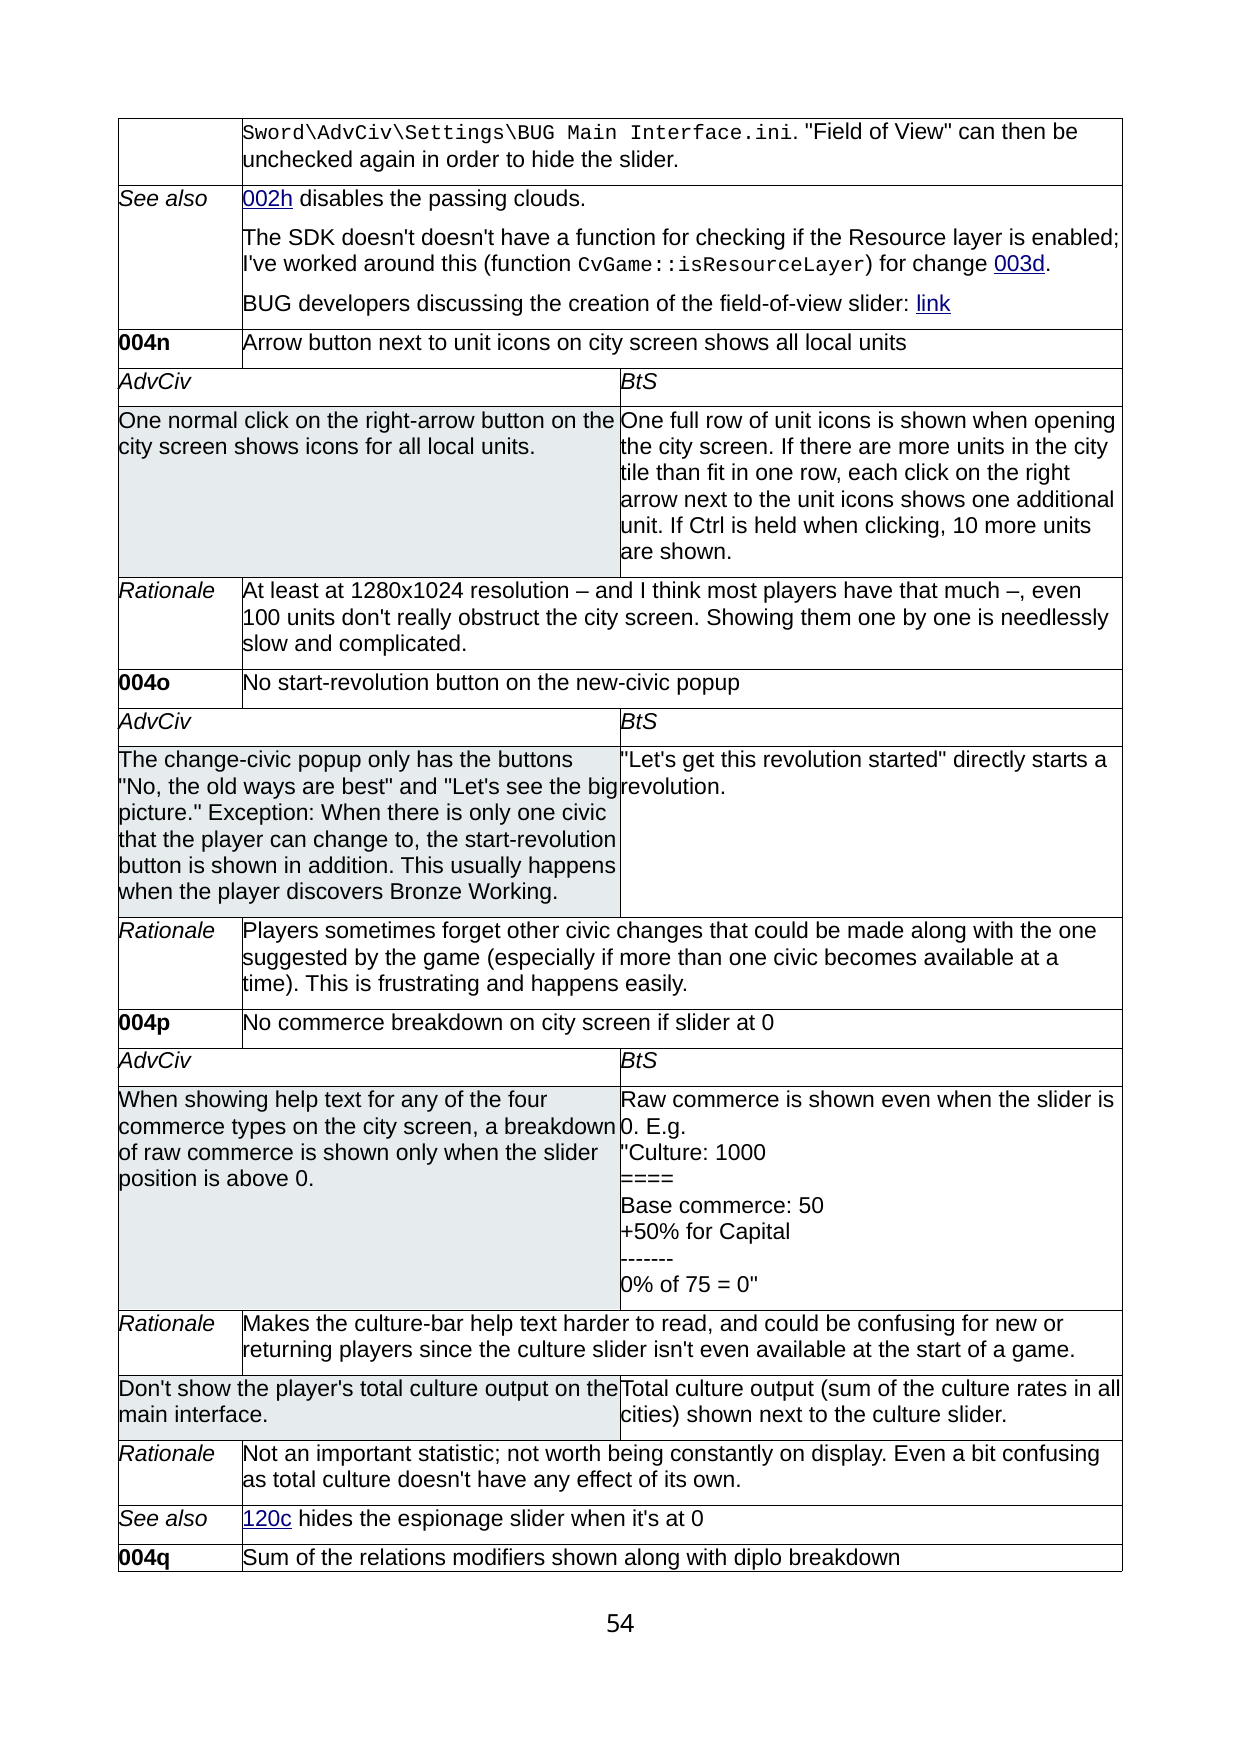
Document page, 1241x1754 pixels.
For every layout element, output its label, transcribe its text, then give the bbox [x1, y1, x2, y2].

table_cell Sword\AdvCiv\Settings\BUG Main Interface.ini. "Field of View" can then be unchecked again in order to hide the slider. [243, 119, 1122, 185]
table_cell One normal click on the right-arrow button on the city screen shows icons for all local units. [119, 407, 620, 577]
table_cell At least at 1280x1024 resolution – and I think most players have that much –, even 100 units don't really obstruct the city screen. Showing them one by one is needlessly slow and complicated. [243, 578, 1122, 669]
table_cell AdvCiv [119, 369, 620, 406]
table_cell 004o [119, 670, 242, 707]
table_cell Arrow button next to unit icons on city screen shows all local units [243, 330, 1122, 368]
table_cell AdvCiv [119, 709, 620, 746]
table_cell The change-civic popup only has the buttons "No, the old ways are best" and "Let's see the big picture." Exception: When there is only one civic that the player can change to, the start-revolution button is shown in addition. This usually happens when the player discovers Bronze Working. [119, 747, 620, 917]
table_cell [119, 119, 242, 185]
table_cell AdvCiv [119, 1049, 620, 1086]
table_cell 004p [119, 1010, 242, 1047]
table_cell Makes the culture-bar help text harder to read, and could be confusing for new or returning players since the culture slider isn't even available at the start of a game. [243, 1311, 1122, 1375]
table_cell Don't show the player's total culture output on the main interface. [119, 1376, 620, 1440]
table_cell 004q [119, 1545, 242, 1571]
table_cell When showing help text for any of the four commerce types on the city screen, a breakdown of raw commerce is shown only when the slider position is above 0. [119, 1087, 620, 1309]
table_cell BtS [621, 1049, 1122, 1086]
table_cell Rationale [119, 918, 242, 1008]
table_cell See also [119, 1506, 242, 1544]
table_cell 004n [119, 330, 242, 368]
table_cell BtS [621, 709, 1122, 746]
table_cell Total culture output (sum of the culture rates in all cities) shown next to the culture slider. [621, 1376, 1122, 1440]
table_cell Players sometimes forget other civic changes that could be made along with the one suggested by the game (especially if more than one civic becomes available at a time). This is frustrating and happens easily. [243, 918, 1122, 1008]
table_cell Rationale [119, 578, 242, 669]
table_cell No commerce breakdown on city screen if slider at 0 [243, 1010, 1122, 1047]
table_cell See also [119, 186, 242, 329]
table_cell Sum of the relations modifiers shown along with diplo breakdown [243, 1545, 1122, 1571]
table_cell "Let's get this revolution started" directly starts a revolution. [621, 747, 1122, 917]
table_cell One full row of unit icons is shown when opening the city screen. If there are more units in the city tile than fit in one row, each click on the right arrow next to the unit icons shows one additional unit. If Ctrl is held when clicking, 10 more units are shown. [621, 407, 1122, 577]
table_cell Rationale [119, 1311, 242, 1375]
table_cell Not an important statistic; not worth being constantly on display. Even a bit confusing as total culture doesn't have any effect of its own. [243, 1441, 1122, 1505]
table_cell 120c hides the espionage slider when it's at 0 [243, 1506, 1122, 1544]
table_cell 002h disables the passing clouds. The SDK doesn't doesn't have a function for checking if the Resource layer is enabled; I've worked around this (function CvGame::isResourceLayer) for change 003d. BUG developers discussing the creation of the field-of-view slider: link [243, 186, 1122, 329]
table_cell Rationale [119, 1441, 242, 1505]
table_cell Raw commerce is shown even when the slider is 0. E.g. "Culture: 1000 ==== Base commerce: 50 +50% for Capital ------- 0% of 75 = 0" [621, 1087, 1122, 1309]
table_cell No start-revolution button on the new-civic popup [243, 670, 1122, 707]
table_cell BtS [621, 369, 1122, 406]
